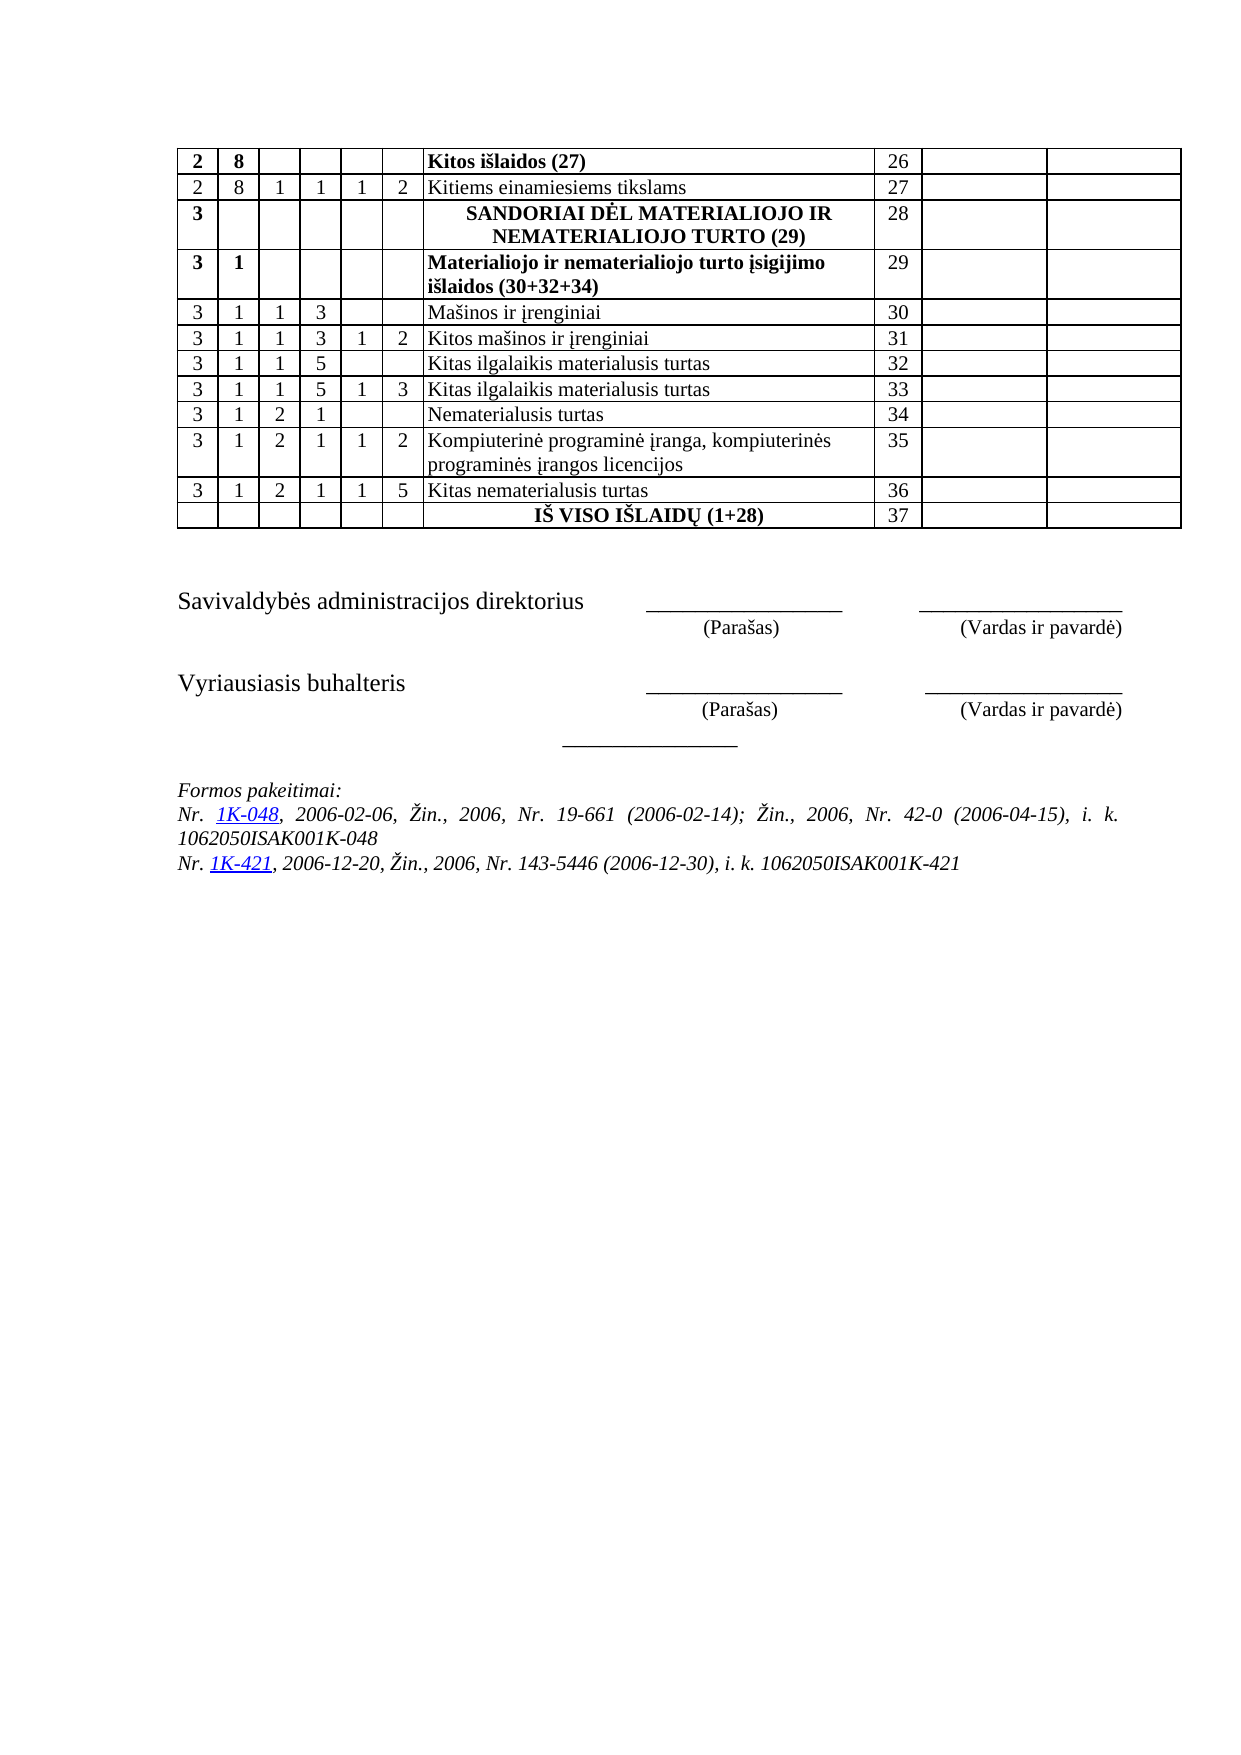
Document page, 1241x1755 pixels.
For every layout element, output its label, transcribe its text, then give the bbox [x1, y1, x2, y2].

table_cell [923, 402, 1046, 426]
text ______________ [177, 721, 1122, 749]
table_cell Kitos išlaidos (27) [424, 149, 874, 173]
table_cell 36 [875, 478, 921, 502]
table_cell Materialiojo ir nematerialiojo turto įsigijimo išlaidos (30+32+34) [424, 250, 874, 298]
table_cell [383, 351, 423, 375]
table_cell 1 [301, 175, 340, 199]
table_cell [1048, 250, 1180, 298]
table_cell 26 [875, 149, 921, 173]
table_cell 31 [875, 326, 921, 349]
table_cell 2 [383, 428, 423, 476]
table_cell 3 [178, 377, 217, 401]
table_cell [1048, 503, 1180, 527]
table_cell 1 [260, 175, 299, 199]
text Savivaldybės administracijos direktorius [177, 586, 1122, 615]
table_cell [923, 149, 1046, 173]
table_cell 29 [875, 250, 921, 298]
table_cell [260, 201, 299, 248]
table_cell 3 [178, 250, 217, 298]
table_cell 1 [219, 351, 258, 375]
table_cell [260, 149, 299, 173]
table_cell 5 [301, 377, 340, 401]
table_cell 3 [178, 478, 217, 502]
table_cell 28 [875, 201, 921, 248]
table_cell 3 [383, 377, 423, 401]
table_cell 2 [260, 402, 299, 426]
table_cell [342, 149, 382, 173]
table_cell [178, 503, 217, 527]
text (Parašas) (Vardas ir pavardė) [177, 697, 1122, 721]
table_cell 27 [875, 175, 921, 199]
table_cell [383, 201, 423, 248]
table_cell [383, 250, 423, 298]
table_cell [923, 201, 1046, 248]
table_cell 3 [178, 326, 217, 349]
table_cell 2 [260, 428, 299, 476]
table_cell Kitas ilgalaikis materialusis turtas [424, 377, 874, 401]
table_cell [301, 503, 340, 527]
table_cell 34 [875, 402, 921, 426]
table_cell [1048, 326, 1180, 349]
table_cell [1048, 377, 1180, 401]
table_cell IŠ VISO IŠLAIDŲ (1+28) [424, 503, 874, 527]
table_cell 1 [342, 326, 382, 349]
table_cell 1 [219, 377, 258, 401]
table_cell 1 [219, 478, 258, 502]
table_cell 8 [219, 149, 258, 173]
table_cell 3 [178, 351, 217, 375]
table_cell [383, 300, 423, 324]
table_cell 1 [219, 300, 258, 324]
table_cell [342, 503, 382, 527]
table_cell [260, 250, 299, 298]
table_cell [301, 201, 340, 248]
table_cell [1048, 402, 1180, 426]
table_cell [1048, 351, 1180, 375]
table_cell [383, 149, 423, 173]
table_cell 3 [178, 201, 217, 248]
table_cell [923, 503, 1046, 527]
table_cell 35 [875, 428, 921, 476]
table_cell 1 [219, 402, 258, 426]
table_cell Kitiems einamiesiems tikslams [424, 175, 874, 199]
table_cell Mašinos ir įrenginiai [424, 300, 874, 324]
table_cell 1 [342, 478, 382, 502]
table_cell 5 [383, 478, 423, 502]
table_cell [301, 250, 340, 298]
table_cell 1 [342, 428, 382, 476]
table_cell [383, 503, 423, 527]
table_cell [219, 503, 258, 527]
table_cell 1 [301, 402, 340, 426]
table_cell Kitos mašinos ir įrenginiai [424, 326, 874, 349]
table_cell [923, 351, 1046, 375]
table_cell 3 [301, 326, 340, 349]
table_cell [260, 503, 299, 527]
table_cell [1048, 175, 1180, 199]
table_cell 1 [342, 175, 382, 199]
table_cell [923, 478, 1046, 502]
table_cell Kitas ilgalaikis materialusis turtas [424, 351, 874, 375]
table_cell 2 [178, 149, 217, 173]
table_cell 3 [178, 428, 217, 476]
text Nr. 1K-048, 2006-02-06, Žin., 2006, Nr. 19-661 (2006-02-14); Žin., 2006, Nr. 42-0 (2006-04-15), i. k. 1062050ISAK001K-048 [177, 802, 1122, 850]
table_cell 1 [219, 428, 258, 476]
table_cell [923, 300, 1046, 324]
table_cell 32 [875, 351, 921, 375]
table_cell 3 [301, 300, 340, 324]
table_cell 5 [301, 351, 340, 375]
table_cell 1 [219, 250, 258, 298]
table_cell 30 [875, 300, 921, 324]
table_cell 1 [260, 377, 299, 401]
table_cell 37 [875, 503, 921, 527]
table_cell [1048, 201, 1180, 248]
table_cell [301, 149, 340, 173]
table_cell [923, 377, 1046, 401]
text Nr. 1K-421, 2006-12-20, Žin., 2006, Nr. 143-5446 (2006-12-30), i. k. 1062050ISAK001K-421 [177, 850, 1122, 874]
table_cell [1048, 428, 1180, 476]
table_cell SANDORIAI DĖL MATERIALIOJO IR NEMATERIALIOJO TURTO (29) [424, 201, 874, 248]
table_cell Kompiuterinė programinė įranga, kompiuterinės programinės įrangos licencijos [424, 428, 874, 476]
table_cell 1 [260, 300, 299, 324]
table_cell 3 [178, 402, 217, 426]
table_cell [923, 175, 1046, 199]
table_cell 1 [301, 478, 340, 502]
table_cell Nematerialusis turtas [424, 402, 874, 426]
table_cell [1048, 300, 1180, 324]
table_cell [342, 250, 382, 298]
table_cell 1 [342, 377, 382, 401]
table_cell [342, 300, 382, 324]
table_cell [1048, 478, 1180, 502]
table_cell 1 [260, 326, 299, 349]
text Vyriausiasis buhalteris [177, 668, 1122, 697]
table_cell 8 [219, 175, 258, 199]
table_cell [923, 428, 1046, 476]
table_cell 2 [178, 175, 217, 199]
table_cell 33 [875, 377, 921, 401]
table_cell 1 [301, 428, 340, 476]
table_cell 3 [178, 300, 217, 324]
table_cell [1048, 149, 1180, 173]
table_cell 2 [260, 478, 299, 502]
table_cell [219, 201, 258, 248]
table_cell [923, 326, 1046, 349]
text (Parašas) (Vardas ir pavardė) [177, 615, 1122, 639]
table_cell [383, 402, 423, 426]
table_cell Kitas nematerialusis turtas [424, 478, 874, 502]
table_cell 1 [260, 351, 299, 375]
table_cell 2 [383, 175, 423, 199]
table_cell [342, 351, 382, 375]
table_cell [923, 250, 1046, 298]
table_cell 2 [383, 326, 423, 349]
table_cell 1 [219, 326, 258, 349]
table_cell [342, 201, 382, 248]
table_cell [342, 402, 382, 426]
text Formos pakeitimai: [177, 778, 1122, 802]
